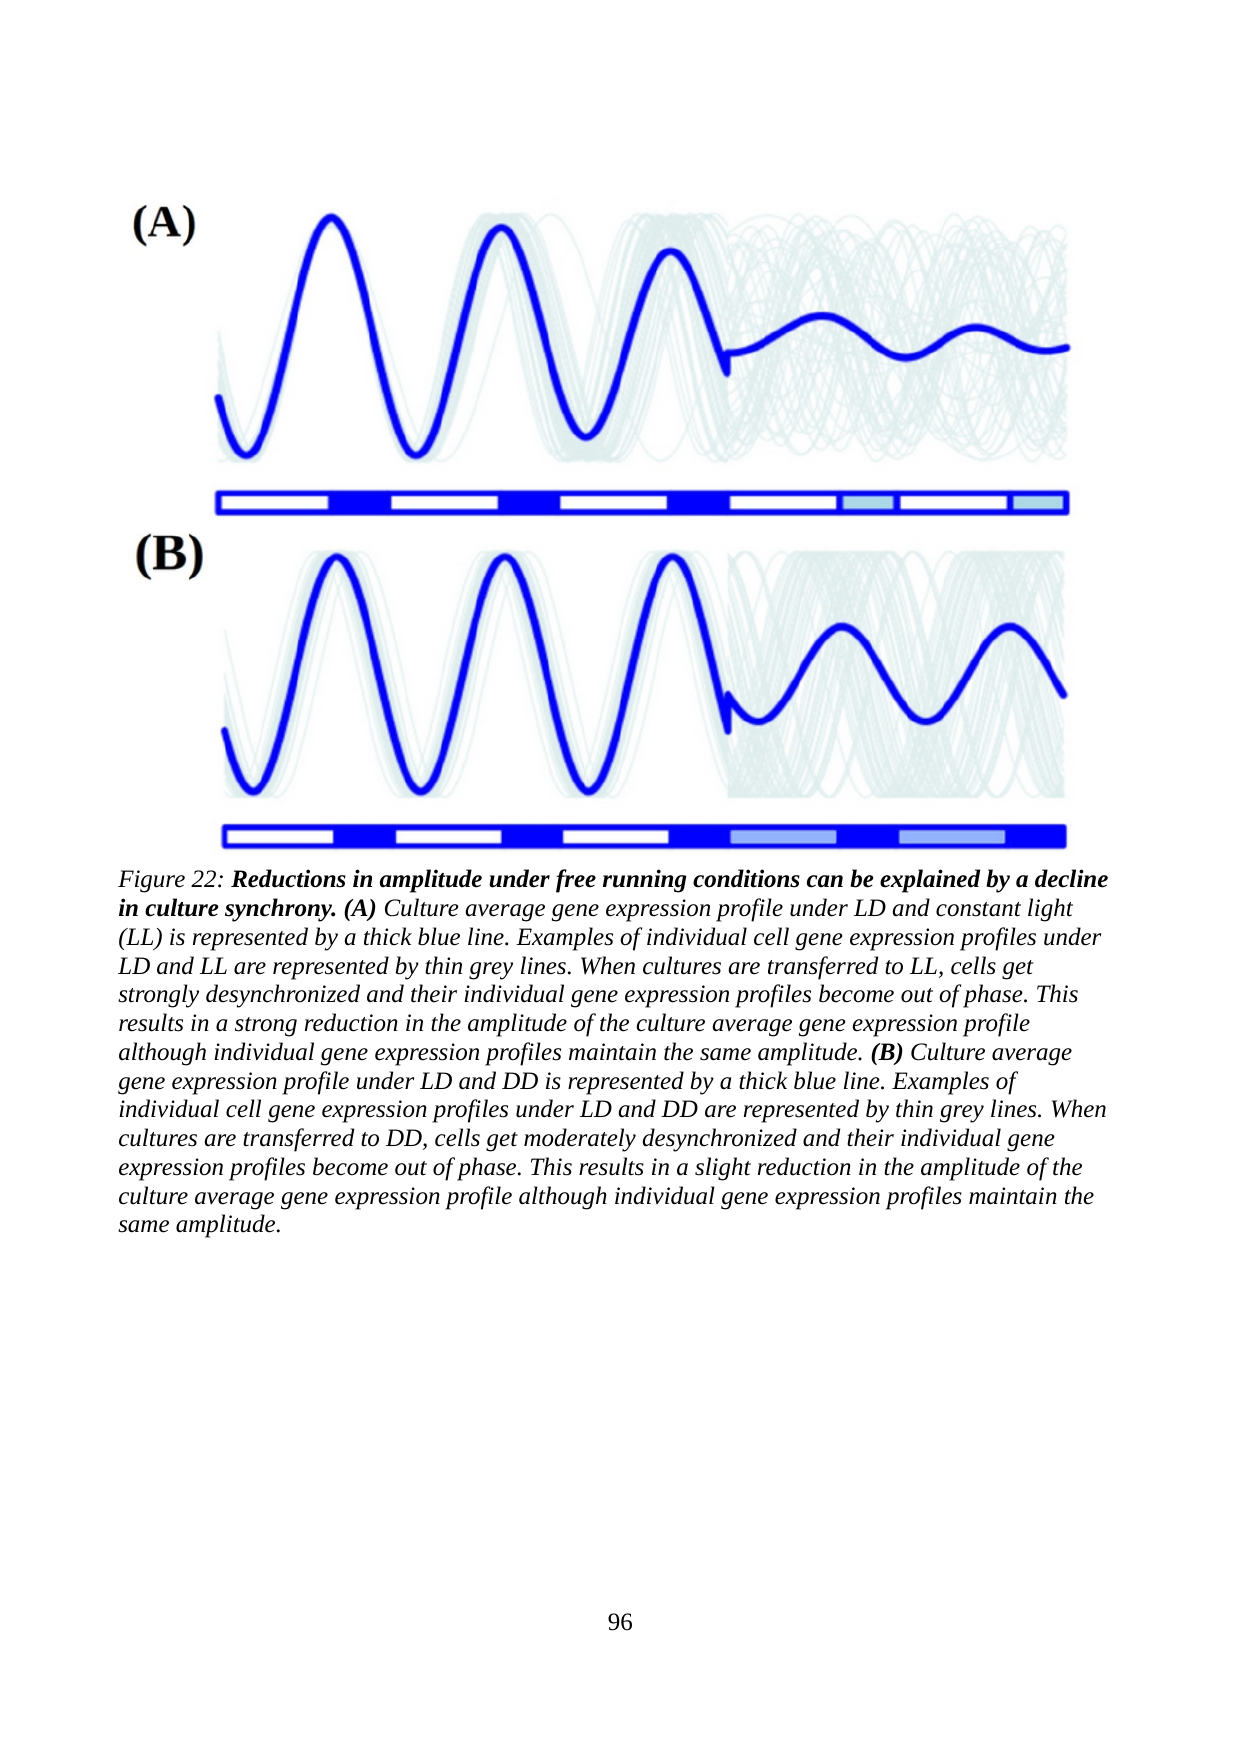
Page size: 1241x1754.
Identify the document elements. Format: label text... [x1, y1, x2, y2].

text Figure 22: Reductions in amplitude under free running conditions can be explained by a decline in culture synchrony. (A) Culture average gene expression profile under LD and constant light (LL) is represented by a thick blue line. Examples of individual cell gene expression profiles under LD and LL are represented by thin grey lines. When cultures are transferred to LL, cells get strongly desynchronized and their individual gene expression profiles become out of phase. This results in a strong reduction in the amplitude of the culture average gene expression profile although individual gene expression profiles maintain the same amplitude. (B) Culture average gene expression profile under LD and DD is represented by a thick blue line. Examples of individual cell gene expression profiles under LD and DD are represented by thin grey lines. When cultures are transferred to DD, cells get moderately desynchronized and their individual gene expression profiles become out of phase. This results in a slight reduction in the amplitude of the culture average gene expression profile although individual gene expression profiles maintain the same amplitude. [118, 865, 1122, 1238]
picture [118, 188, 1123, 865]
